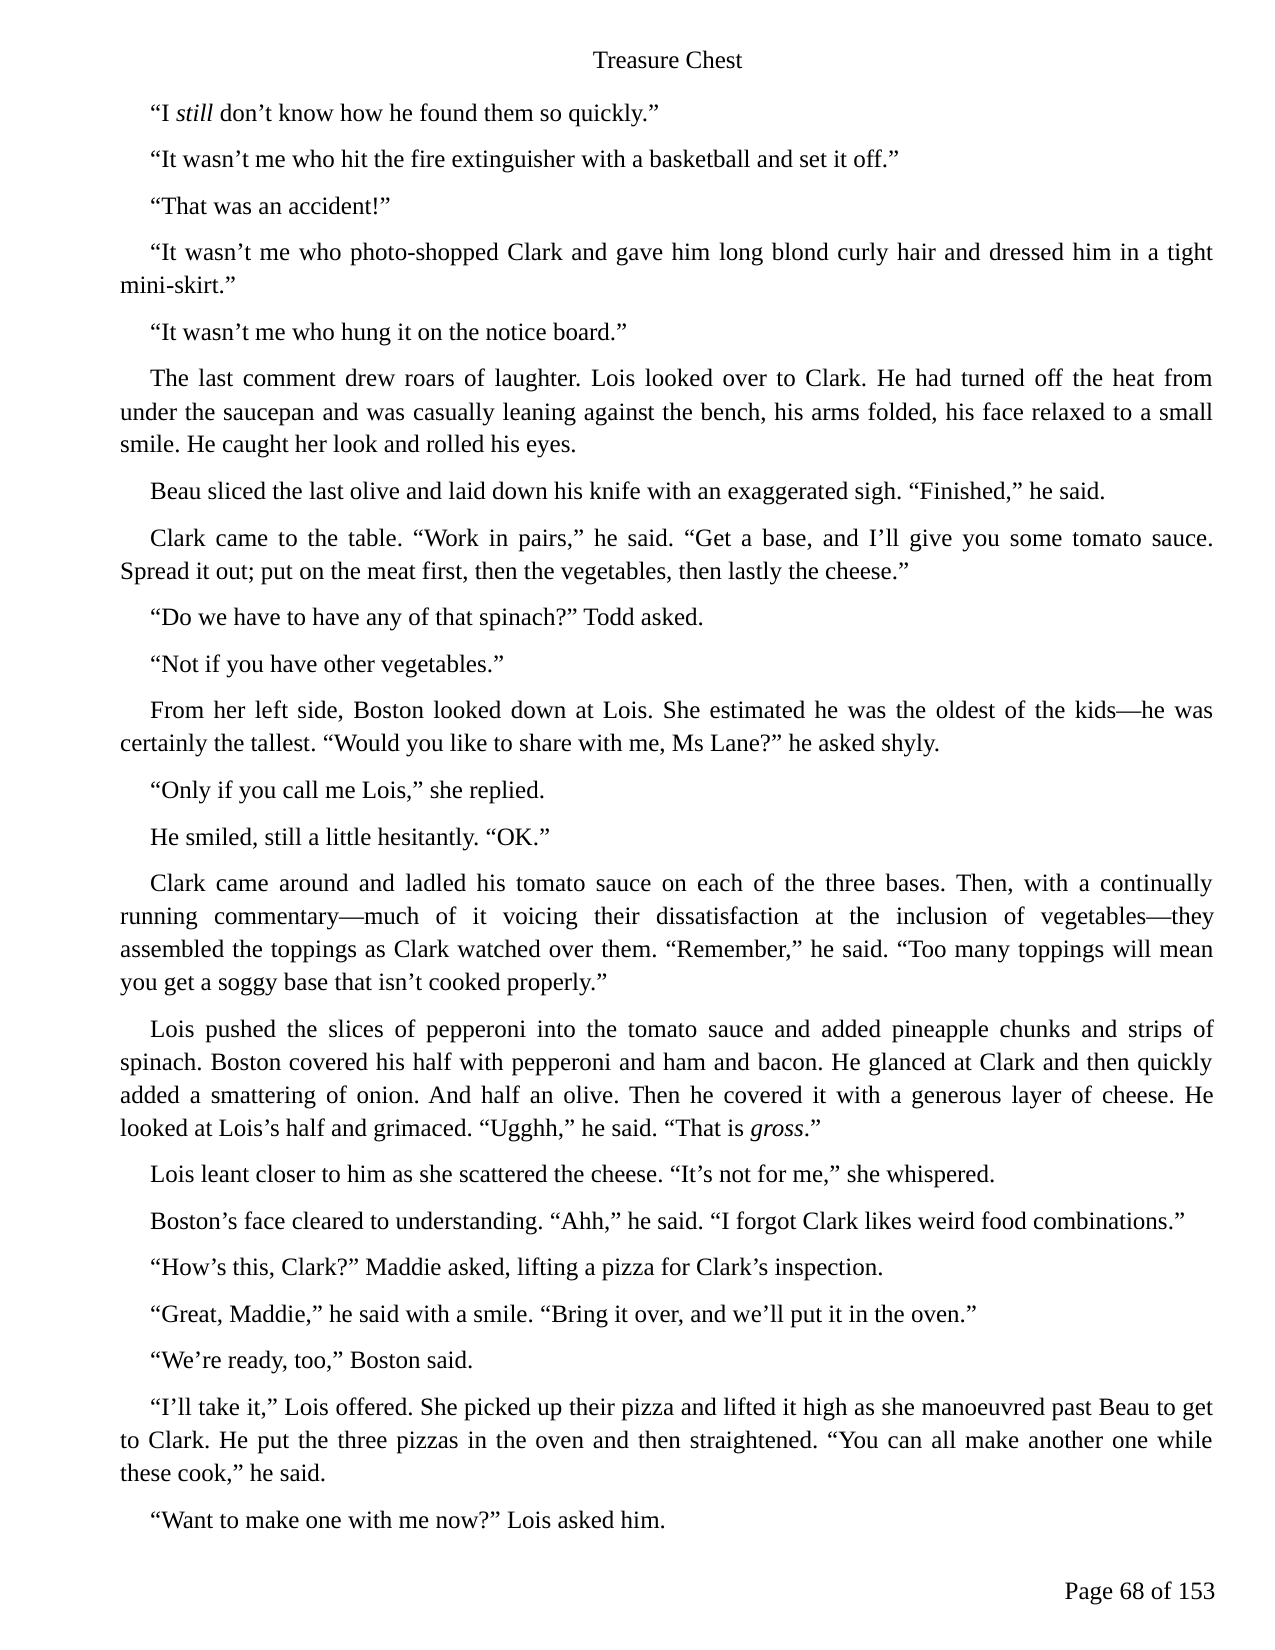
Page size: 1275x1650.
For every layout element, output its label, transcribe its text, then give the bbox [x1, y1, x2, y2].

text “It wasn’t me who hung it on the notice board.” [120, 317, 1215, 346]
text “Not if you have other vegetables.” [120, 649, 1215, 678]
text “That was an accident!” [120, 191, 1215, 219]
text He smiled, still a little hesitantly. “OK.” [120, 822, 1215, 850]
text Lois leant closer to him as she scattered the cheese. “It’s not for me,” she whispered. [120, 1159, 1215, 1188]
text “It wasn’t me who photo-shopped Clark and gave him long blond curly hair and dressed him in a tight mini-skirt.” [120, 237, 1215, 299]
text “Want to make one with me now?” Lois asked him. [120, 1505, 1215, 1533]
text “How’s this, Clark?” Maddie asked, lifting a pizza for Clark’s inspection. [120, 1252, 1215, 1281]
text “Great, Maddie,” he said with a smile. “Bring it over, and we’ll put it in the oven.” [120, 1299, 1215, 1328]
text Boston’s face cleared to understanding. “Ahh,” he said. “I forgot Clark likes weird food combinations.” [120, 1206, 1215, 1235]
text Beau sliced the last olive and laid down his knife with an exaggerated sigh. “Finished,” he said. [120, 476, 1215, 505]
text “I’ll take it,” Lois offered. She picked up their pizza and lifted it high as she manoeuvred past Beau to get to Clark. He put the three pizzas in the oven and then straightened. “You can all make another one while these cook,” he said. [120, 1392, 1215, 1487]
text Clark came around and ladled his tomato sauce on each of the three bases. Then, with a continually running commentary—much of it voicing their dissatisfaction at the inclusion of vegetables—they assembled the toppings as Clark watched over them. “Remember,” he said. “Too many toppings will mean you get a soggy base that isn’t cooked properly.” [120, 868, 1215, 996]
text Lois pushed the slices of pepperoni into the tomato sauce and added pineapple chunks and strips of spinach. Boston covered his half with pepperoni and ham and bacon. He glanced at Clark and then quickly added a smattering of onion. And half an olive. Then he covered it with a generous layer of cheese. He looked at Lois’s half and grimaced. “Ugghh,” he said. “That is gross.” [120, 1014, 1215, 1142]
text The last comment drew roars of laughter. Lois looked over to Clark. He had turned off the heat from under the saucepan and was casually leaning against the bench, his arms folded, his face relaxed to a small smile. He caught her look and rolled his eyes. [120, 363, 1215, 458]
text “It wasn’t me who hit the fire extinguisher with a basketball and set it off.” [120, 144, 1215, 173]
text “We’re ready, too,” Boston said. [120, 1346, 1215, 1374]
text “Do we have to have any of that spinach?” Todd asked. [120, 602, 1215, 631]
text Clark came to the table. “Work in pairs,” he said. “Get a base, and I’ll give you some tomato sauce. Spread it out; put on the meat first, then the vegetables, then lastly the cheese.” [120, 523, 1215, 584]
text “I still don’t know how he found them so quickly.” [120, 98, 1215, 126]
text From her left side, Boston looked down at Lois. She estimated he was the oldest of the kids—he was certainly the tallest. “Would you like to share with me, Ms Lane?” he asked shyly. [120, 695, 1215, 757]
text “Only if you call me Lois,” she replied. [120, 775, 1215, 804]
